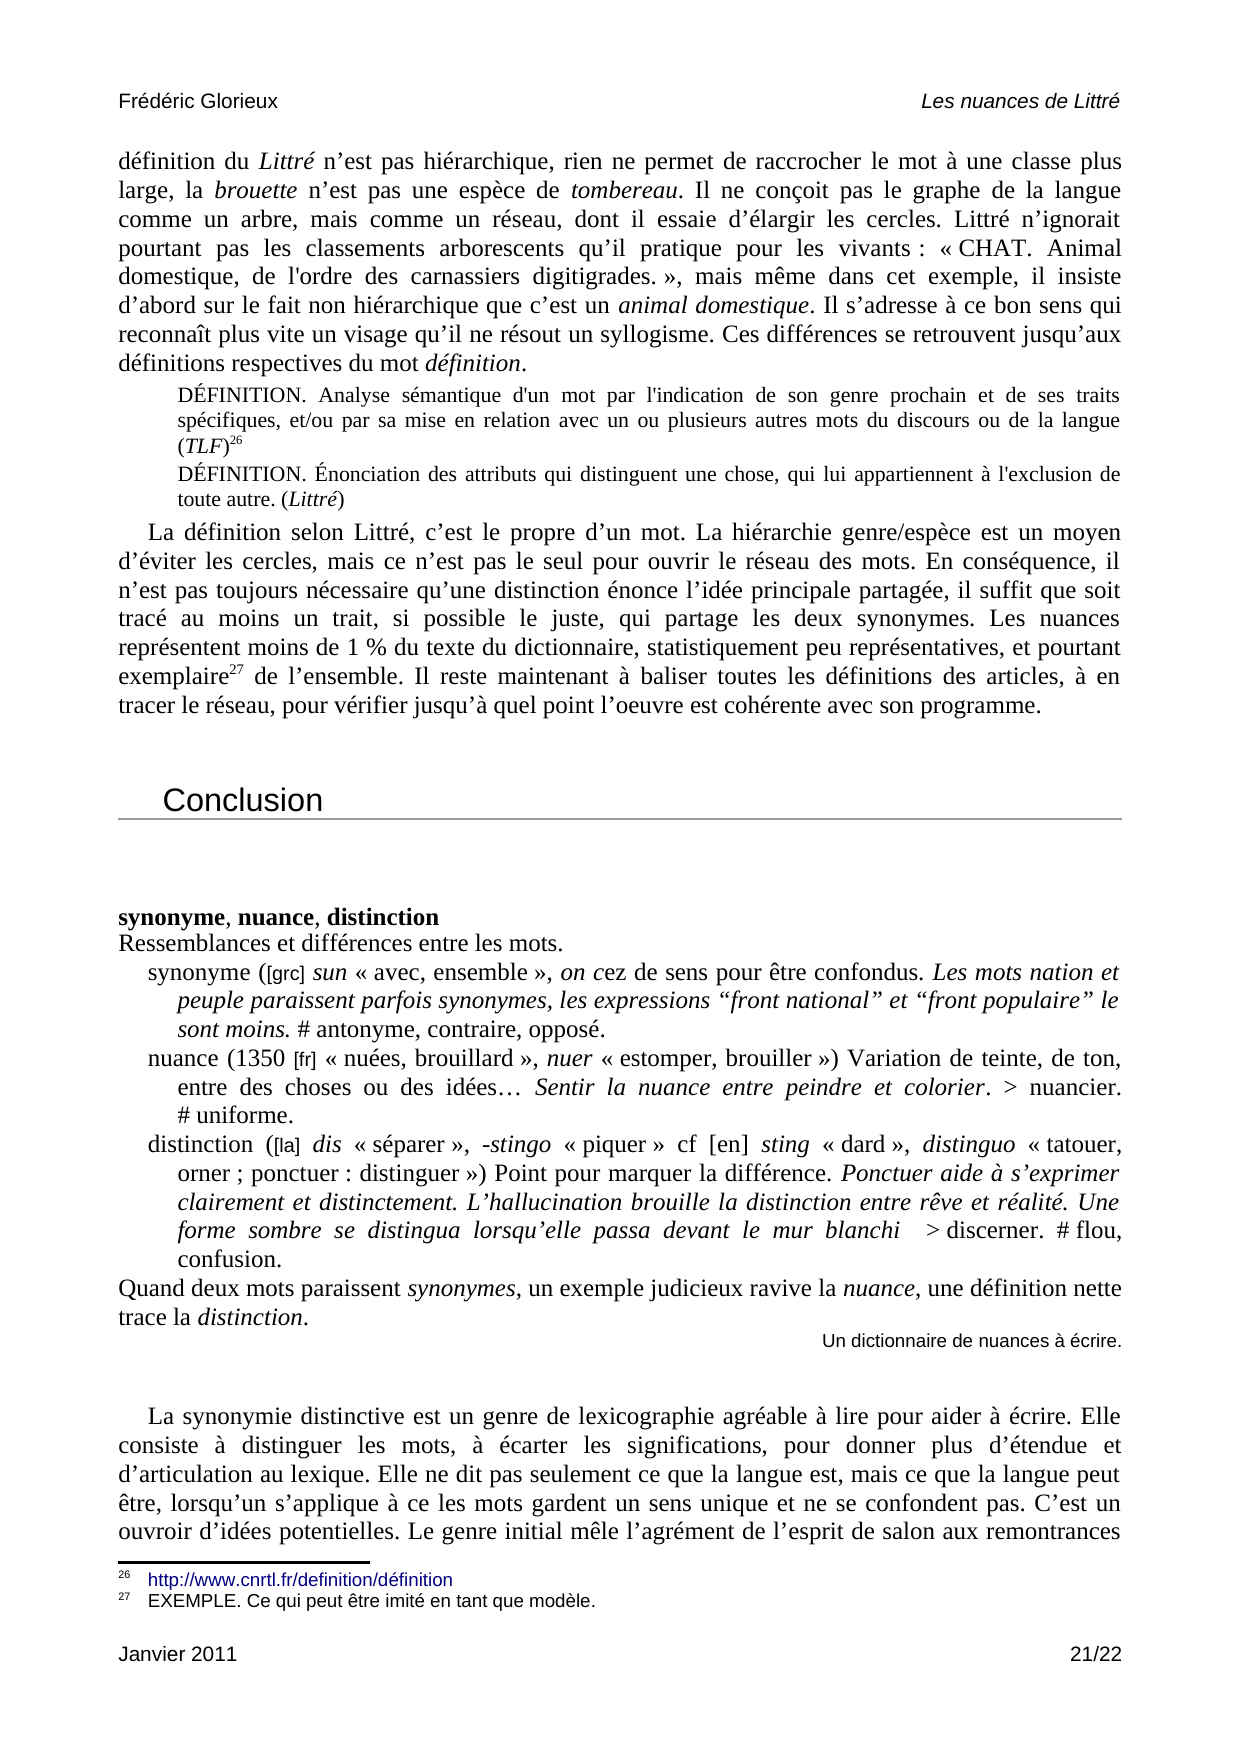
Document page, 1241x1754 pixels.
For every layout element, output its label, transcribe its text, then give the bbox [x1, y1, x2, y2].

text http://www.cnrtl.fr/definition/définition [118, 1568, 1122, 1590]
text définition du Littré n’est pas hiérarchique, rien ne permet de raccrocher le mot à une classe plus large, la brouette n’est pas une espèce de tombereau. Il ne conçoit pas le graphe de la langue comme un arbre, mais comme un réseau, dont il essaie d’élargir les cercles. Littré n’ignorait pourtant pas les classements arborescents qu’il pratique pour les vivants : « CHAT. Animal domestique, de l'ordre des carnassiers digitigrades. », mais même dans cet exemple, il insiste d’abord sur le fait non hiérarchique que c’est un animal domestique. Il s’adresse à ce bon sens qui reconnaît plus vite un visage qu’il ne résout un syllogisme. Ces différences se retrouvent jusqu’aux définitions respectives du mot définition. [118, 146, 1122, 376]
text distinction ([la] dis « séparer », -stingo « piquer » cf [en] sting « dard », distinguo « tatouer, orner ; ponctuer : distinguer ») Point pour marquer la différence. Ponctuer aide à s’exprimer clairement et distinctement. L’hallucination brouille la distinction entre rêve et réalité. Une forme sombre se distingua lorsqu’elle passa devant le mur blanchi > discerner. # flou, confusion. [148, 1129, 1122, 1273]
text La synonymie distinctive est un genre de lexicographie agréable à lire pour aider à écrire. Elle consiste à distinguer les mots, à écarter les significations, pour donner plus d’étendue et d’articulation au lexique. Elle ne dit pas seulement ce que la langue est, mais ce que la langue peut être, lorsqu’un s’applique à ce les mots gardent un sens unique et ne se confondent pas. C’est un ouvroir d’idées potentielles. Le genre initial mêle l’agrément de l’esprit de salon aux remontrances [118, 1401, 1122, 1545]
text Un dictionnaire de nuances à écrire. [236, 1330, 1122, 1352]
text DÉFINITION. Énonciation des attributs qui distinguent une chose, qui lui appartiennent à l'exclusion de toute autre. (Littré) [177, 461, 1122, 511]
subtitle Conclusion [118, 780, 1122, 818]
text La définition selon Littré, c’est le propre d’un mot. La hiérarchie genre/espèce est un moyen d’éviter les cercles, mais ce n’est pas le seul pour ouvrir le réseau des mots. En conséquence, il n’est pas toujours nécessaire qu’une distinction énonce l’idée principale partagée, il suffit que soit tracé au moins un trait, si possible le juste, qui partage les deux synonymes. Les nuances représentent moins de 1 % du texte du dictionnaire, statistiquement peu représentatives, et pourtant exemplaire de l’ensemble. Il reste maintenant à baliser toutes les définitions des articles, à en tracer le réseau, pour vérifier jusqu’à quel point l’oeuvre est cohérente avec son programme. [118, 517, 1122, 718]
text nuance (1350 [fr] « nuées, brouillard », nuer « estomper, brouiller ») Variation de teinte, de ton, entre des choses ou des idées… Sentir la nuance entre peindre et colorier. > nuancier. # uniforme. [148, 1043, 1122, 1129]
subtitle synonyme, nuance, distinction Ressemblances et différences entre les mots. [118, 902, 1122, 957]
text Quand deux mots paraissent synonymes, un exemple judicieux ravive la nuance, une définition nette trace la distinction. [118, 1273, 1122, 1330]
text DÉFINITION. Analyse sémantique d'un mot par l'indication de son genre prochain et de ses traits spécifiques, et/ou par sa mise en relation avec un ou plusieurs autres mots du discours ou de la langue (TLF) [177, 382, 1122, 458]
text synonyme ([grc] sun « avec, ensemble », on cez de sens pour être confondus. Les mots nation et peuple paraissent parfois synonymes, les expressions “front national” et “front populaire” le sont moins. # antonyme, contraire, opposé. [148, 957, 1122, 1043]
text EXEMPLE. Ce qui peut être imité en tant que modèle. [118, 1590, 1122, 1612]
